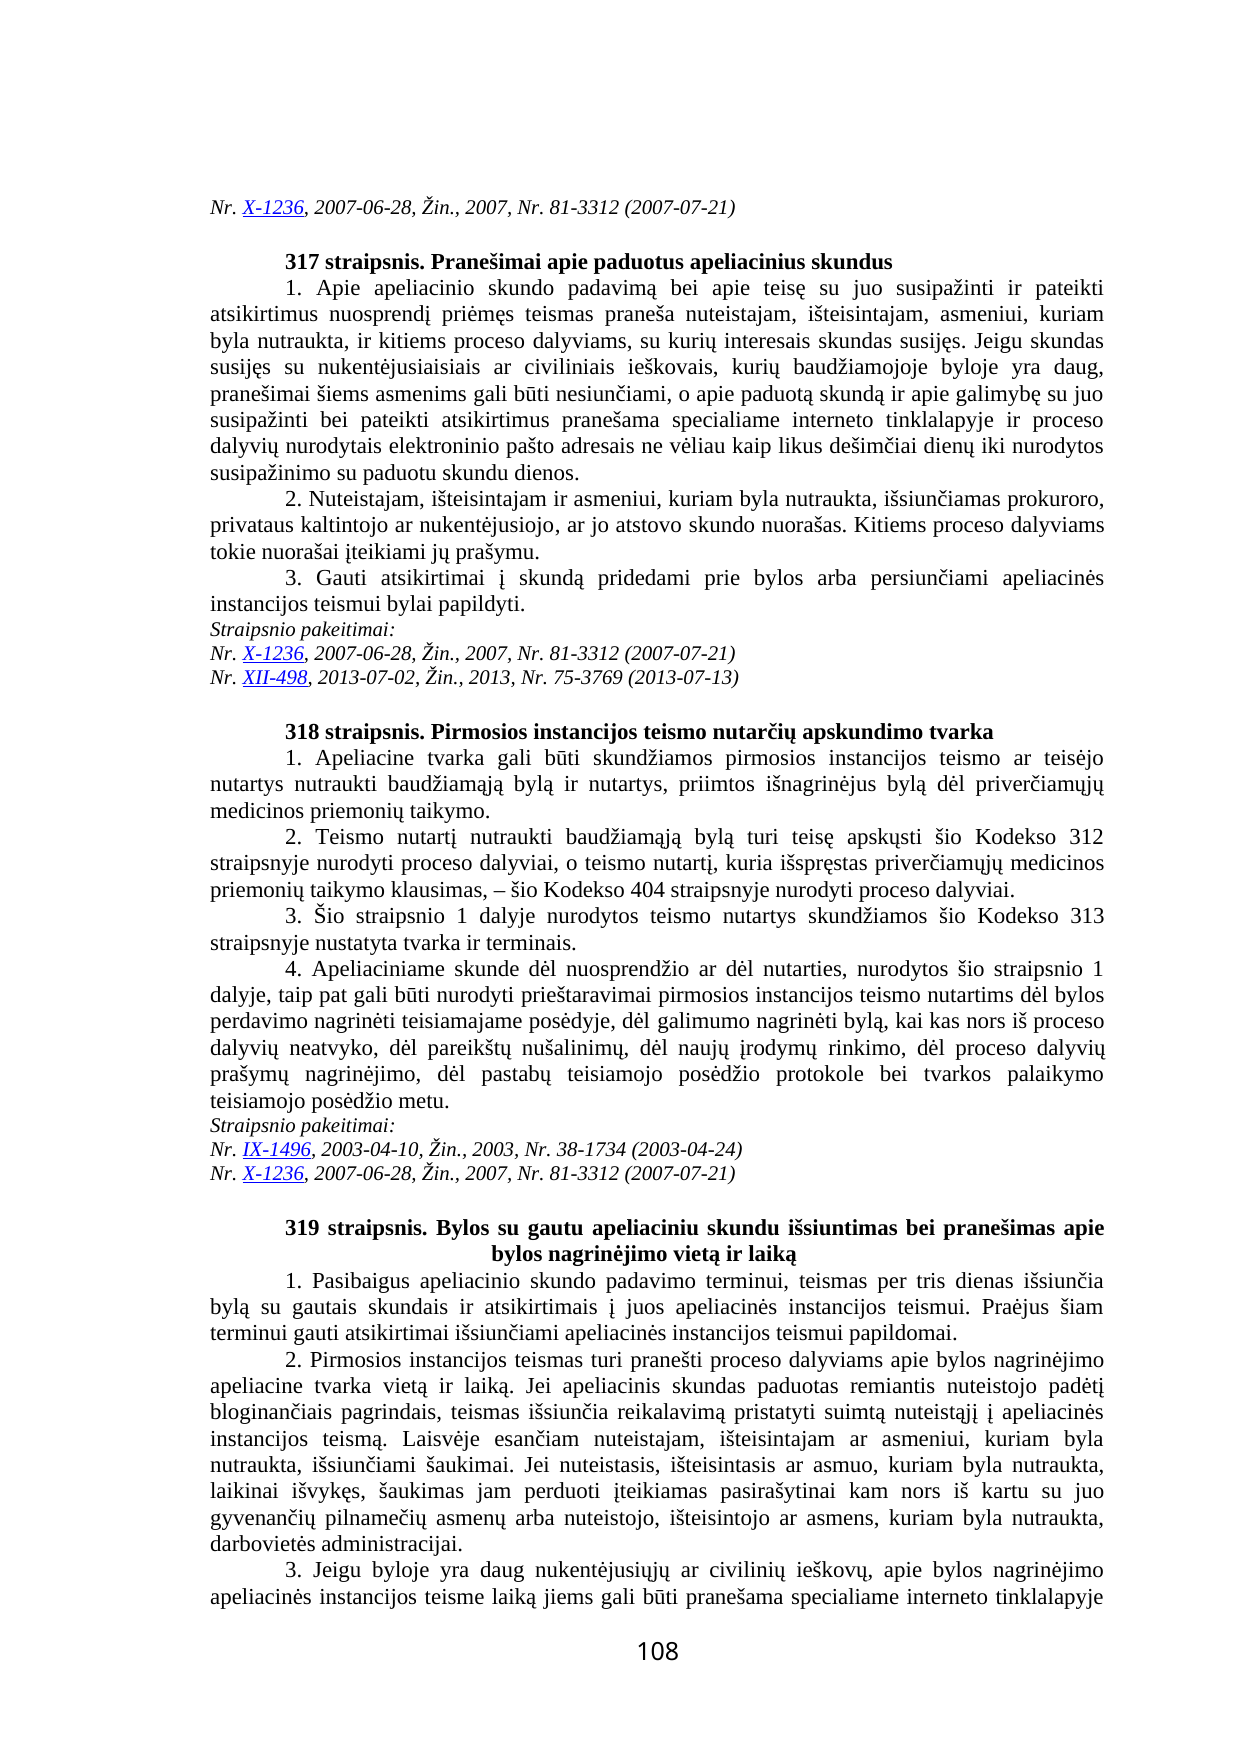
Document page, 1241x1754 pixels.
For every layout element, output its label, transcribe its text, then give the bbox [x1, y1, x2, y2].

text 4. Apeliaciniame skunde dėl nuosprendžio ar dėl nutarties, nurodytos šio straipsnio 1 dalyje, taip pat gali būti nurodyti prieštaravimai pirmosios instancijos teismo nutartims dėl bylos perdavimo nagrinėti teisiamajame posėdyje, dėl galimumo nagrinėti bylą, kai kas nors iš proceso dalyvių neatvyko, dėl pareikštų nušalinimų, dėl naujų įrodymų rinkimo, dėl proceso dalyvių prašymų nagrinėjimo, dėl pastabų teisiamojo posėdžio protokole bei tvarkos palaikymo teisiamojo posėdžio metu. [210, 955, 1106, 1113]
text 2. Nuteistajam, išteisintajam ir asmeniui, kuriam byla nutraukta, išsiunčiamas prokuroro, privataus kaltintojo ar nukentėjusiojo, ar jo atstovo skundo nuorašas. Kitiems proceso dalyviams tokie nuorašai įteikiami jų prašymu. [210, 485, 1106, 564]
text 319 straipsnis. Bylos su gautu apeliaciniu skundu išsiuntimas bei pranešimas apie bylos nagrinėjimo vietą ir laiką [285, 1214, 1106, 1267]
text 1. Apeliacine tvarka gali būti skundžiamos pirmosios instancijos teismo ar teisėjo nutartys nutraukti baudžiamąją bylą ir nutartys, priimtos išnagrinėjus bylą dėl priverčiamųjų medicinos priemonių taikymo. [210, 744, 1106, 823]
text Straipsnio pakeitimai: [210, 617, 1106, 641]
text 1. Apie apeliacinio skundo padavimą bei apie teisę su juo susipažinti ir pateikti atsikirtimus nuosprendį priėmęs teismas praneša nuteistajam, išteisintajam, asmeniui, kuriam byla nutraukta, ir kitiems proceso dalyviams, su kurių interesais skundas susijęs. Jeigu skundas susijęs su nukentėjusiaisiais ar civiliniais ieškovais, kurių baudžiamojoje byloje yra daug, pranešimai šiems asmenims gali būti nesiunčiami, o apie paduotą skundą ir apie galimybę su juo susipažinti bei pateikti atsikirtimus pranešama specialiame interneto tinklalapyje ir proceso dalyvių nurodytais elektroninio pašto adresais ne vėliau kaip likus dešimčiai dienų iki nurodytos susipažinimo su paduotu skundu dienos. [210, 274, 1106, 485]
text Nr. IX-1496, 2003-04-10, Žin., 2003, Nr. 38-1734 (2003-04-24) [210, 1137, 1106, 1161]
text 3. Gauti atsikirtimai į skundą pridedami prie bylos arba persiunčiami apeliacinės instancijos teismui bylai papildyti. [210, 564, 1106, 617]
text Nr. X-1236, 2007-06-28, Žin., 2007, Nr. 81-3312 (2007-07-21) [210, 195, 1106, 219]
text 3. Jeigu byloje yra daug nukentėjusiųjų ar civilinių ieškovų, apie bylos nagrinėjimo apeliacinės instancijos teisme laiką jiems gali būti pranešama specialiame interneto tinklalapyje [210, 1557, 1106, 1609]
text Nr. X-1236, 2007-06-28, Žin., 2007, Nr. 81-3312 (2007-07-21) [210, 641, 1106, 665]
text Nr. X-1236, 2007-06-28, Žin., 2007, Nr. 81-3312 (2007-07-21) [210, 1161, 1106, 1185]
text 3. Šio straipsnio 1 dalyje nurodytos teismo nutartys skundžiamos šio Kodekso 313 straipsnyje nustatyta tvarka ir terminais. [210, 902, 1106, 955]
text 317 straipsnis. Pranešimai apie paduotus apeliacinius skundus [210, 248, 1106, 274]
text Nr. XII-498, 2013-07-02, Žin., 2013, Nr. 75-3769 (2013-07-13) [210, 665, 1106, 689]
text Straipsnio pakeitimai: [210, 1113, 1106, 1137]
text 2. Pirmosios instancijos teismas turi pranešti proceso dalyviams apie bylos nagrinėjimo apeliacine tvarka vietą ir laiką. Jei apeliacinis skundas paduotas remiantis nuteistojo padėtį bloginančiais pagrindais, teismas išsiunčia reikalavimą pristatyti suimtą nuteistąjį į apeliacinės instancijos teismą. Laisvėje esančiam nuteistajam, išteisintajam ar asmeniui, kuriam byla nutraukta, išsiunčiami šaukimai. Jei nuteistasis, išteisintasis ar asmuo, kuriam byla nutraukta, laikinai išvykęs, šaukimas jam perduoti įteikiamas pasirašytinai kam nors iš kartu su juo gyvenančių pilnamečių asmenų arba nuteistojo, išteisintojo ar asmens, kuriam byla nutraukta, darbovietės administracijai. [210, 1346, 1106, 1557]
text 2. Teismo nutartį nutraukti baudžiamąją bylą turi teisę apskųsti šio Kodekso 312 straipsnyje nurodyti proceso dalyviai, o teismo nutartį, kuria išspręstas priverčiamųjų medicinos priemonių taikymo klausimas, – šio Kodekso 404 straipsnyje nurodyti proceso dalyviai. [210, 823, 1106, 902]
text 318 straipsnis. Pirmosios instancijos teismo nutarčių apskundimo tvarka [210, 718, 1106, 744]
text 1. Pasibaigus apeliacinio skundo padavimo terminui, teismas per tris dienas išsiunčia bylą su gautais skundais ir atsikirtimais į juos apeliacinės instancijos teismui. Praėjus šiam terminui gauti atsikirtimai išsiunčiami apeliacinės instancijos teismui papildomai. [210, 1267, 1106, 1346]
